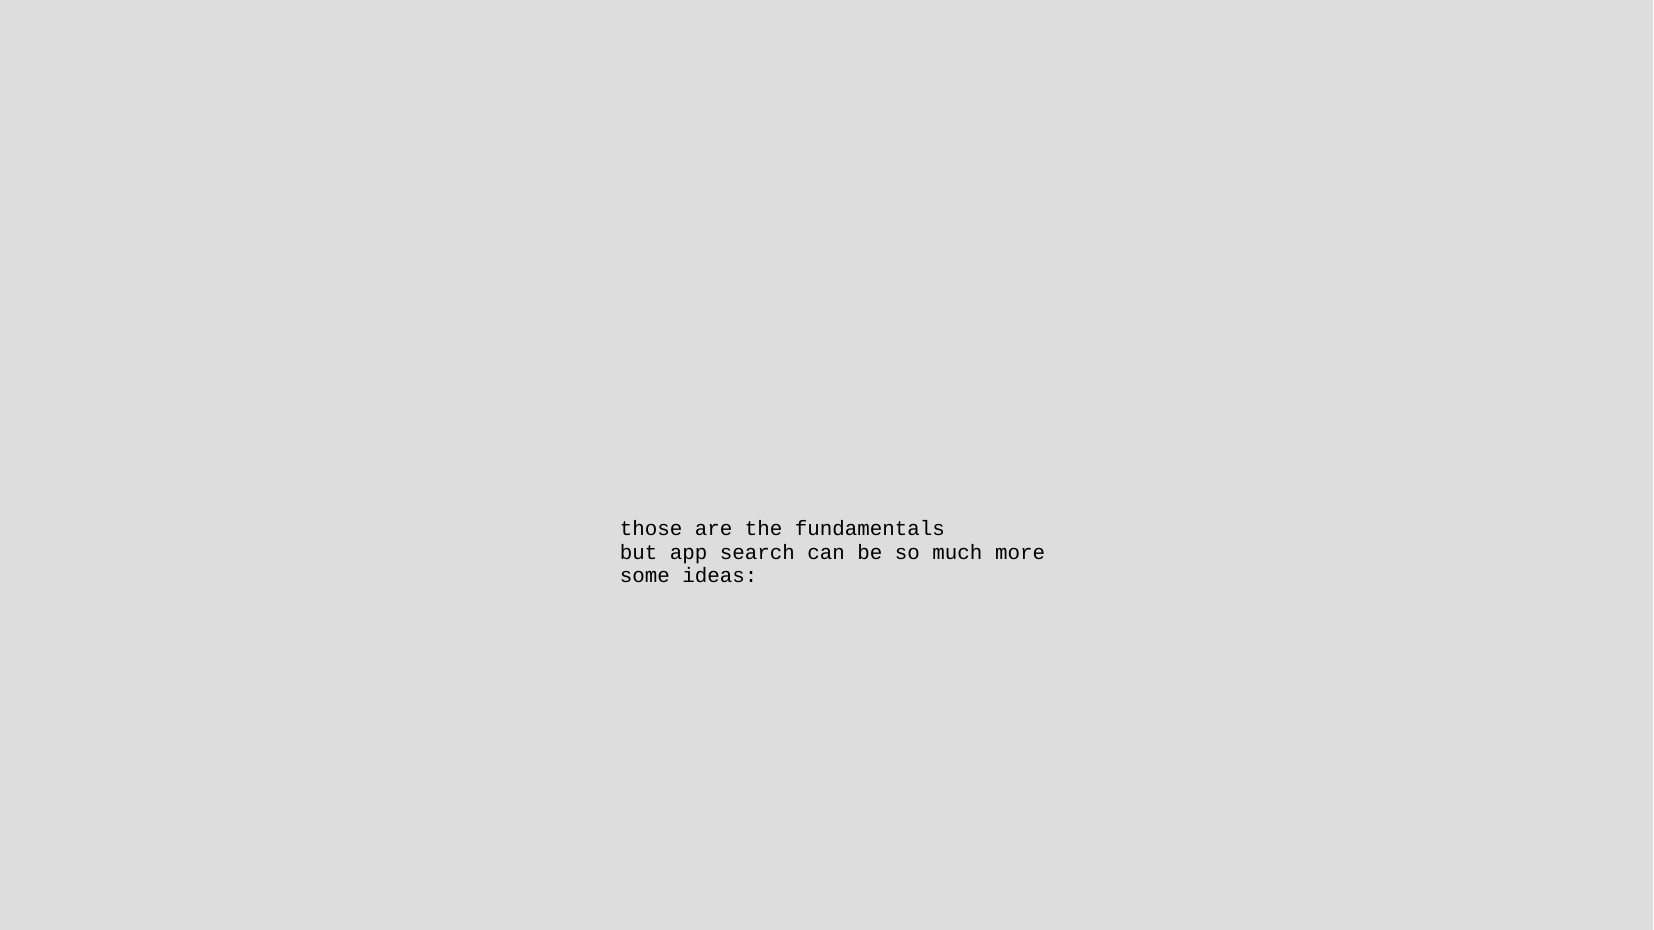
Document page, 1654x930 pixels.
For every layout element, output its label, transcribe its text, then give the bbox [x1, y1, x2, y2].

text_box those are the fundamentals but app search can be so much more some ideas: [604, 511, 1060, 621]
